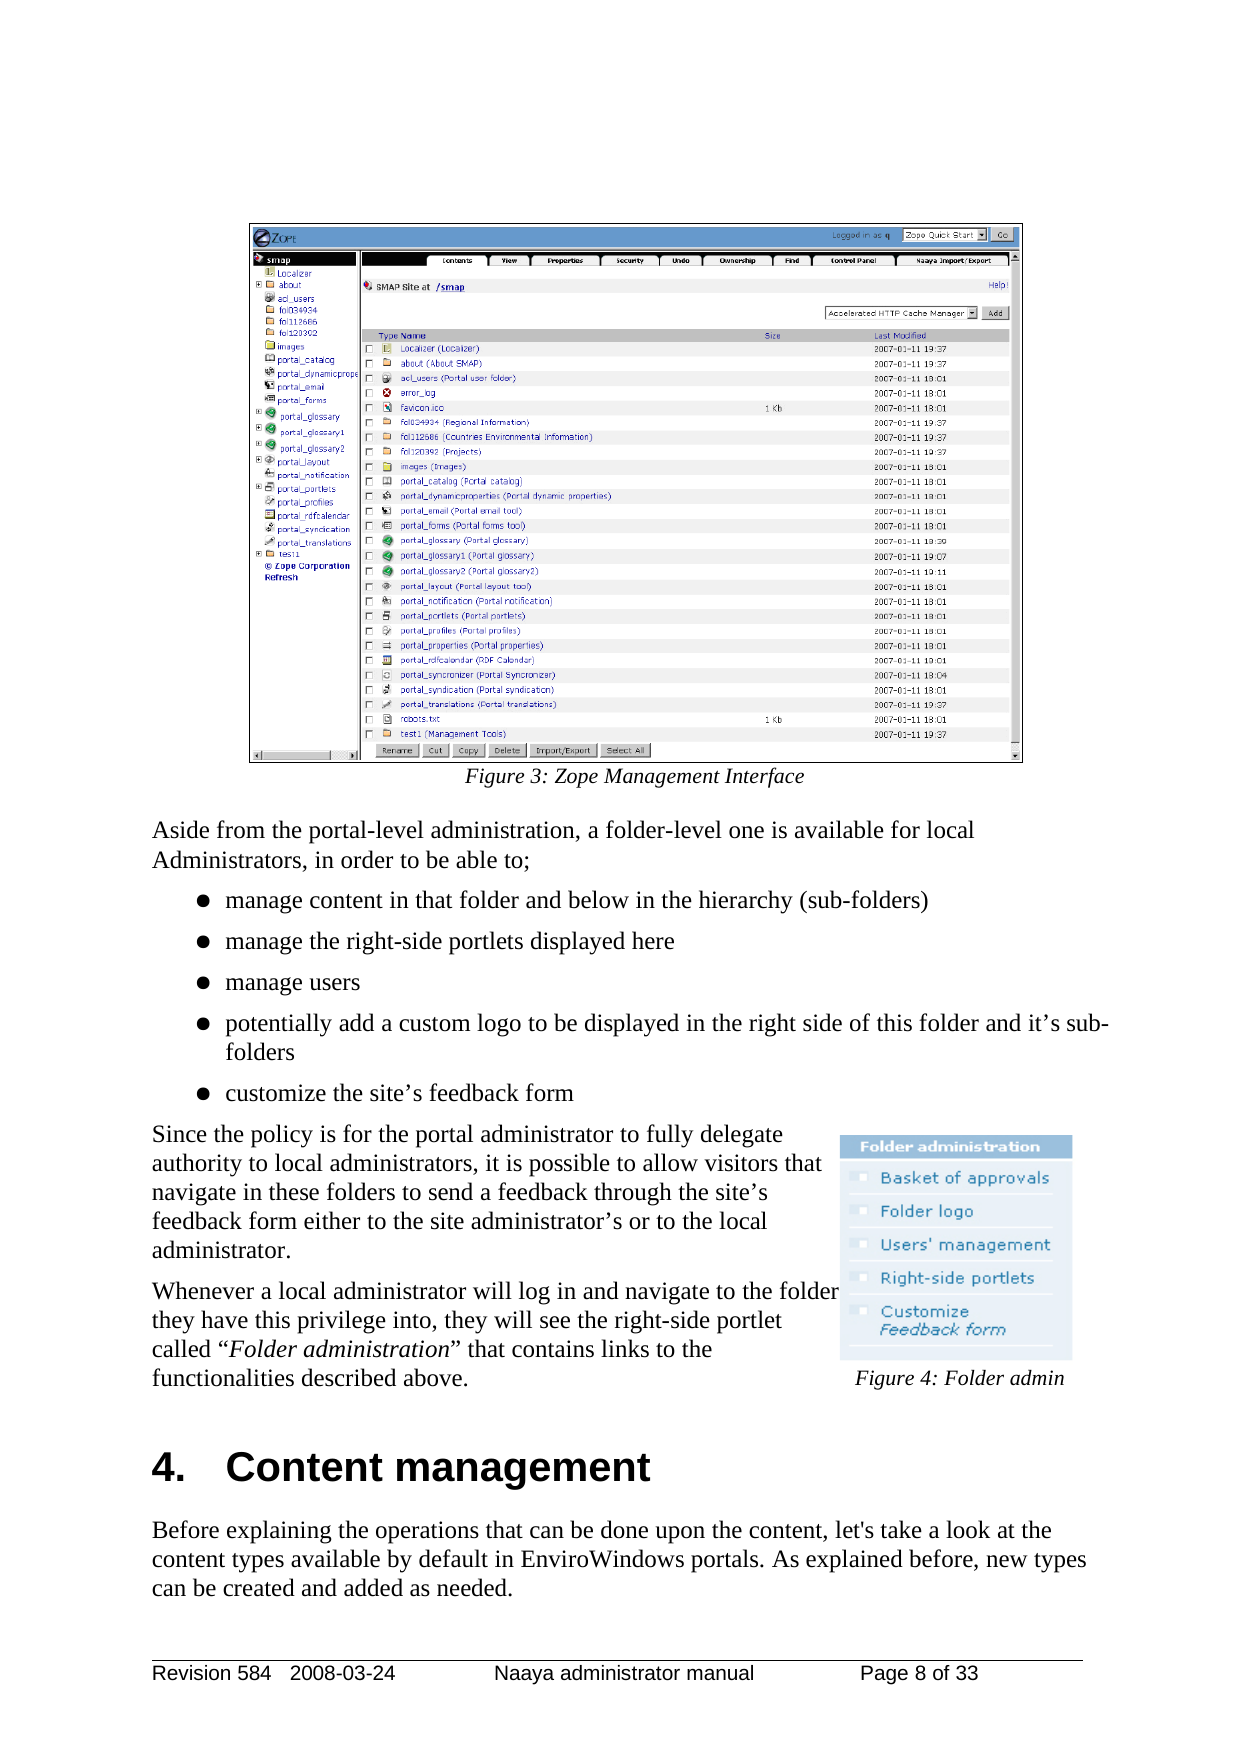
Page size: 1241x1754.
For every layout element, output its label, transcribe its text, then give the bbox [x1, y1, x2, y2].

subtitle Content management [151, 1442, 1120, 1490]
text Before explaining the operations that can be done upon the content, let's take a look at the content types available by default in EnviroWindows portals. As explained before, new types can be created and added as needed. [152, 1515, 1120, 1602]
text Aside from the portal-level administration, a folder-level one is available for local Administrators, in order to be able to; [152, 815, 1120, 873]
text Since the policy is for the portal administrator to fully delegate authority to local administrators, it is possible to allow visitors that navigate in these folders to send a feedback through the site’s feedback form either to the site administrator’s or to the local administrator. [152, 1118, 1120, 1264]
list potentially add a custom logo to be displayed in the right side of this folder and it’s sub-folders [196, 1008, 1120, 1066]
list manage content in that folder and below in the hierarchy (sub-folders) [196, 885, 1120, 914]
text Figure 3: Zope Management Interface [249, 763, 1023, 789]
text [250, 224, 1022, 762]
list customize the site’s feedback form [196, 1078, 1120, 1107]
list manage the right-side portlets displayed here [196, 926, 1120, 955]
list manage users [196, 967, 1120, 996]
text Whenever a local administrator will log in and navigate to the folder they have this privilege into, they will see the right-side portlet called “Folder administration” that contains links to the functionalities described above. [152, 1276, 1120, 1392]
text Figure 4: Folder admin [840, 1366, 1082, 1391]
